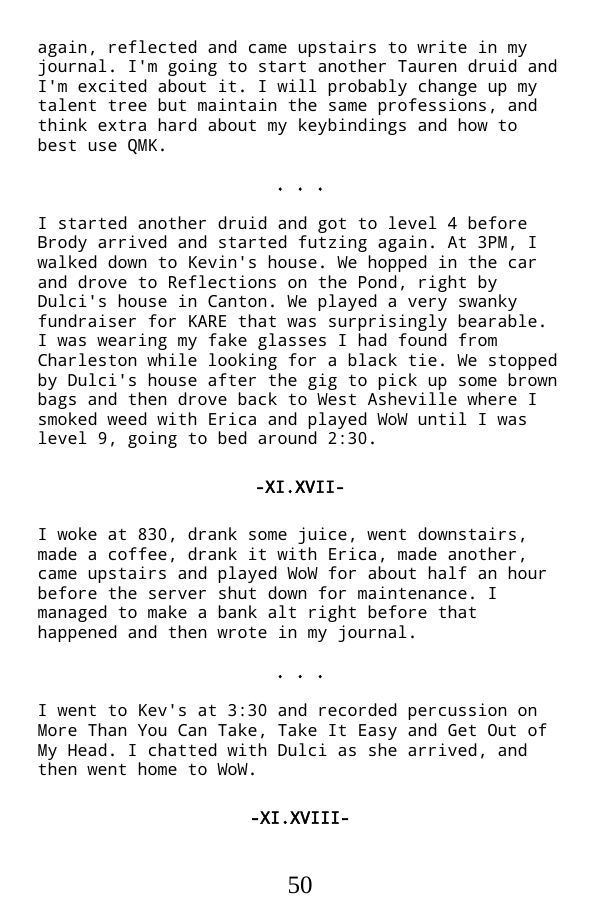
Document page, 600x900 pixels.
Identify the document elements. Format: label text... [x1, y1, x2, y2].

text again, reflected and came upstairs to write in my journal. I'm going to start another Tauren druid and I'm excited about it. I will probably change up my talent tree but maintain the same professions, and think extra hard about my keybindings and how to best use QMK. [37, 37, 562, 155]
text I woke at 830, drank some juice, went downstairs, made a coffee, drank it with Erica, made another, came upstairs and played WoW for about half an hour before the server shut down for maintenance. I managed to make a bank alt right before that happened and then wrote in my journal. [37, 525, 562, 642]
text -XI.XVII- [37, 477, 562, 497]
text -XI.XVIII- [37, 808, 562, 827]
text I went to Kev's at 3:30 and recorded percussion on More Than You Can Take, Take It Easy and Get Out of My Head. I chatted with Dulci as she arrived, and then went home to WoW. [37, 701, 562, 779]
text I started another druid and got to level 4 before Brody arrived and started futzing again. At 3PM, I walked down to Kevin's house. We hopped in the car and drove to Reflections on the Pond, right by Dulci's house in Canton. We played a very swanky fundraiser for KARE that was surprisingly bearable. I was wearing my fake glasses I had found from Charleston while looking for a black tie. We stopped by Dulci's house after the gig to pick up some brown bags and then drove back to West Asheville where I smoked weed with Erica and played WoW until I was level 9, going to bed around 2:30. [37, 214, 562, 449]
text . . . [37, 174, 562, 194]
text . . . [37, 662, 562, 682]
